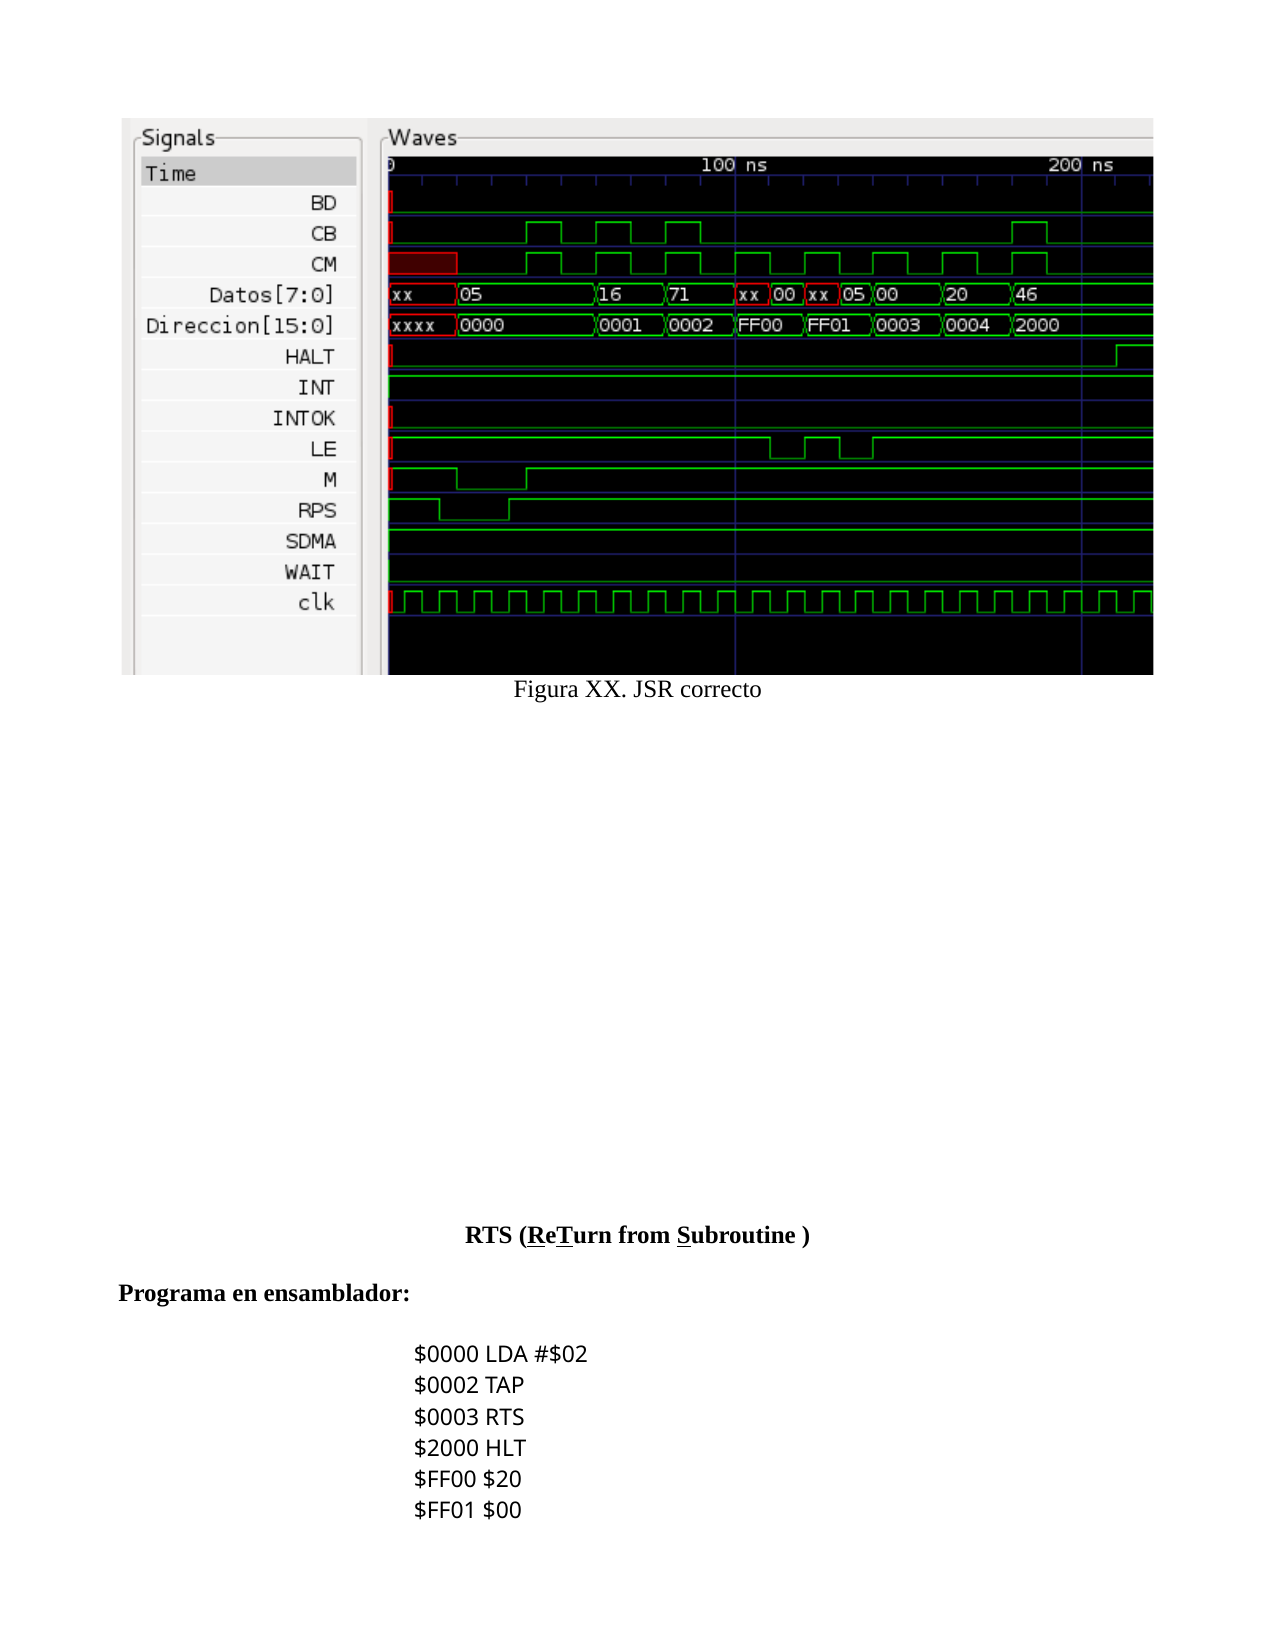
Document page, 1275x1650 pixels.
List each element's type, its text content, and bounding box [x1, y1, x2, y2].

text $FF01 $00 [118, 1494, 1157, 1526]
text Figura XX. JSR correcto [118, 675, 1157, 703]
text $0003 RTS [118, 1401, 1157, 1432]
picture [121, 118, 1154, 675]
text RTS (ReTurn from Subroutine ) [118, 1221, 1157, 1249]
text $0000 LDA #$02 [118, 1338, 1157, 1369]
text $0002 TAP [118, 1369, 1157, 1401]
text $2000 HLT [118, 1432, 1157, 1463]
text $FF00 $20 [118, 1463, 1157, 1494]
text Programa en ensamblador: [118, 1278, 1157, 1307]
